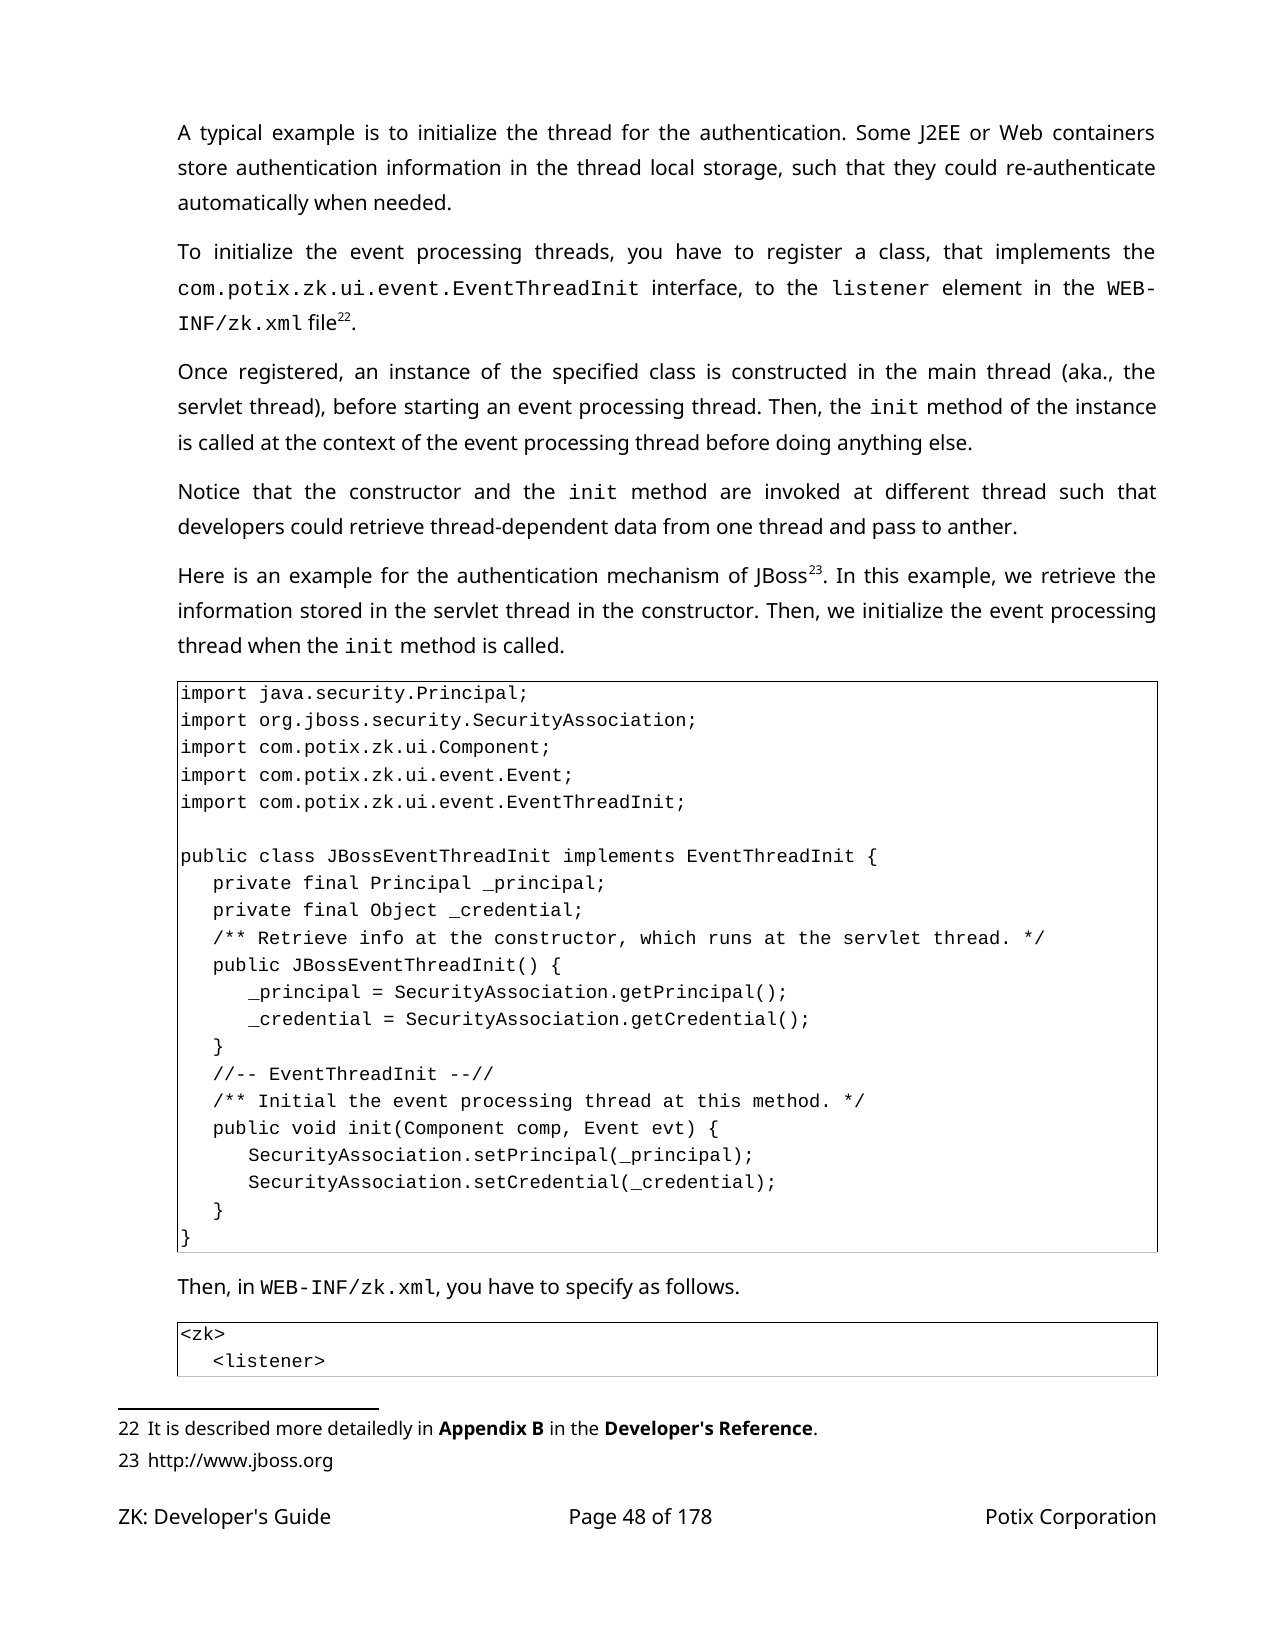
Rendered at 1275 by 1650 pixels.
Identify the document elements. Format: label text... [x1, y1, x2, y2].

text SecurityAssociation.setCredential(_credential); [178, 1170, 1157, 1194]
text http://www.jboss.org [118, 1447, 1157, 1473]
text _principal = SecurityAssociation.getPrincipal(); [178, 980, 1157, 1004]
text A typical example is to initialize the thread for the authentication. Some J2EE or Web containers store authentication information in the thread local storage, such that they could re-authenticate automatically when needed. [177, 118, 1157, 217]
text /** Retrieve info at the constructor, which runs at the servlet thread. */ [178, 926, 1157, 950]
text import com.potix.zk.ui.event.Event; [178, 762, 1157, 787]
text private final Object _credential; [178, 898, 1157, 923]
text SecurityAssociation.setPrincipal(_principal); [178, 1143, 1157, 1167]
text Notice that the constructor and the init method are invoked at different thread such that developers could retrieve thread-dependent data from one thread and pass to anther. [177, 477, 1157, 541]
text /** Initial the event processing thread at this method. */ [178, 1089, 1157, 1113]
text } [178, 1197, 1157, 1222]
text } [178, 1224, 1157, 1252]
text public void init(Component comp, Event evt) { [178, 1116, 1157, 1140]
text public class JBossEventThreadInit implements EventThreadInit { [178, 844, 1157, 868]
text Once registered, an instance of the specified class is constructed in the main thread (aka., the servlet thread), before starting an event processing thread. Then, the init method of the instance is called at the context of the event processing thread before doing anything else. [177, 357, 1157, 456]
text Then, in WEB-INF/zk.xml, you have to specify as follows. [177, 1272, 1157, 1301]
text Here is an example for the authentication mechanism of JBoss. In this example, we retrieve the information stored in the servlet thread in the constructor. Then, we initialize the event processing thread when the init method is called. [177, 561, 1157, 660]
text import com.potix.zk.ui.Component; [178, 735, 1157, 759]
text <listener> [178, 1349, 1157, 1376]
text import org.jboss.security.SecurityAssociation; [178, 708, 1157, 732]
text To initialize the event processing threads, you have to register a class, that implements the com.potix.zk.ui.event.EventThreadInit interface, to the listener element in the WEB-INF/zk.xml file. [177, 237, 1157, 337]
text <zk> [178, 1323, 1157, 1346]
text private final Principal _principal; [178, 871, 1157, 895]
text //-- EventThreadInit --// [178, 1061, 1157, 1086]
text _credential = SecurityAssociation.getCredential(); [178, 1007, 1157, 1031]
text import java.security.Principal; [178, 682, 1157, 705]
text } [178, 1034, 1157, 1058]
text It is described more detailedly in Appendix B in the Developer's Reference. [118, 1416, 1157, 1441]
text public JBossEventThreadInit() { [178, 953, 1157, 977]
text import com.potix.zk.ui.event.EventThreadInit; [178, 789, 1157, 814]
